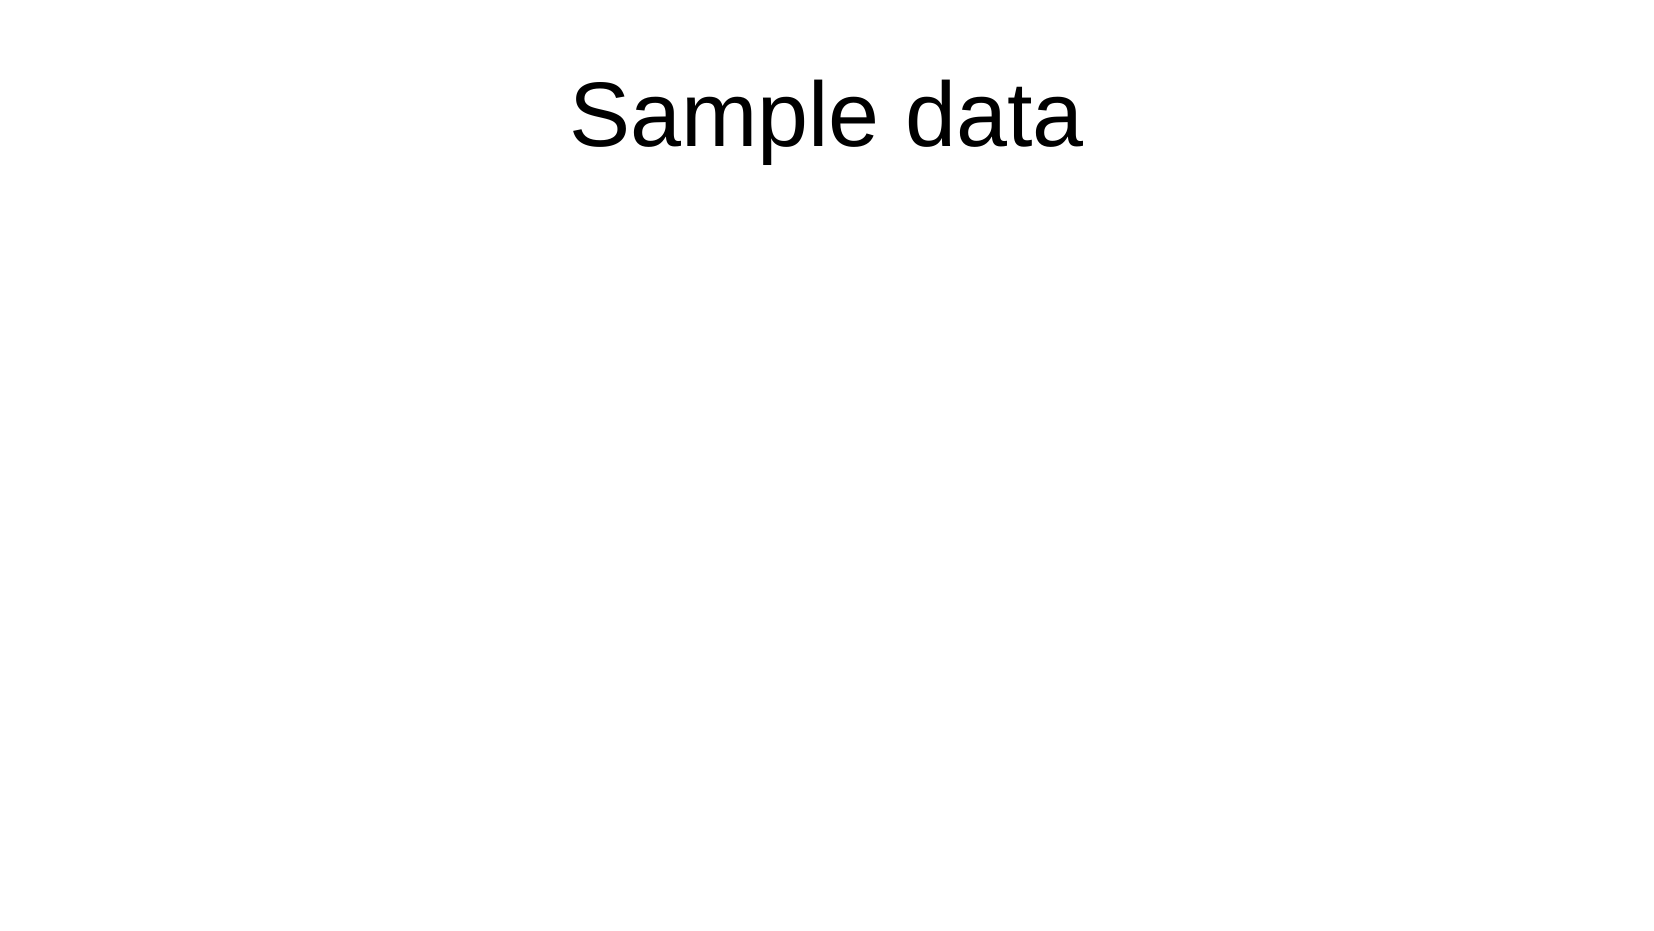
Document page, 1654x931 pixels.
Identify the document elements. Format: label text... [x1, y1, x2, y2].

title Sample data [82, 37, 1571, 193]
